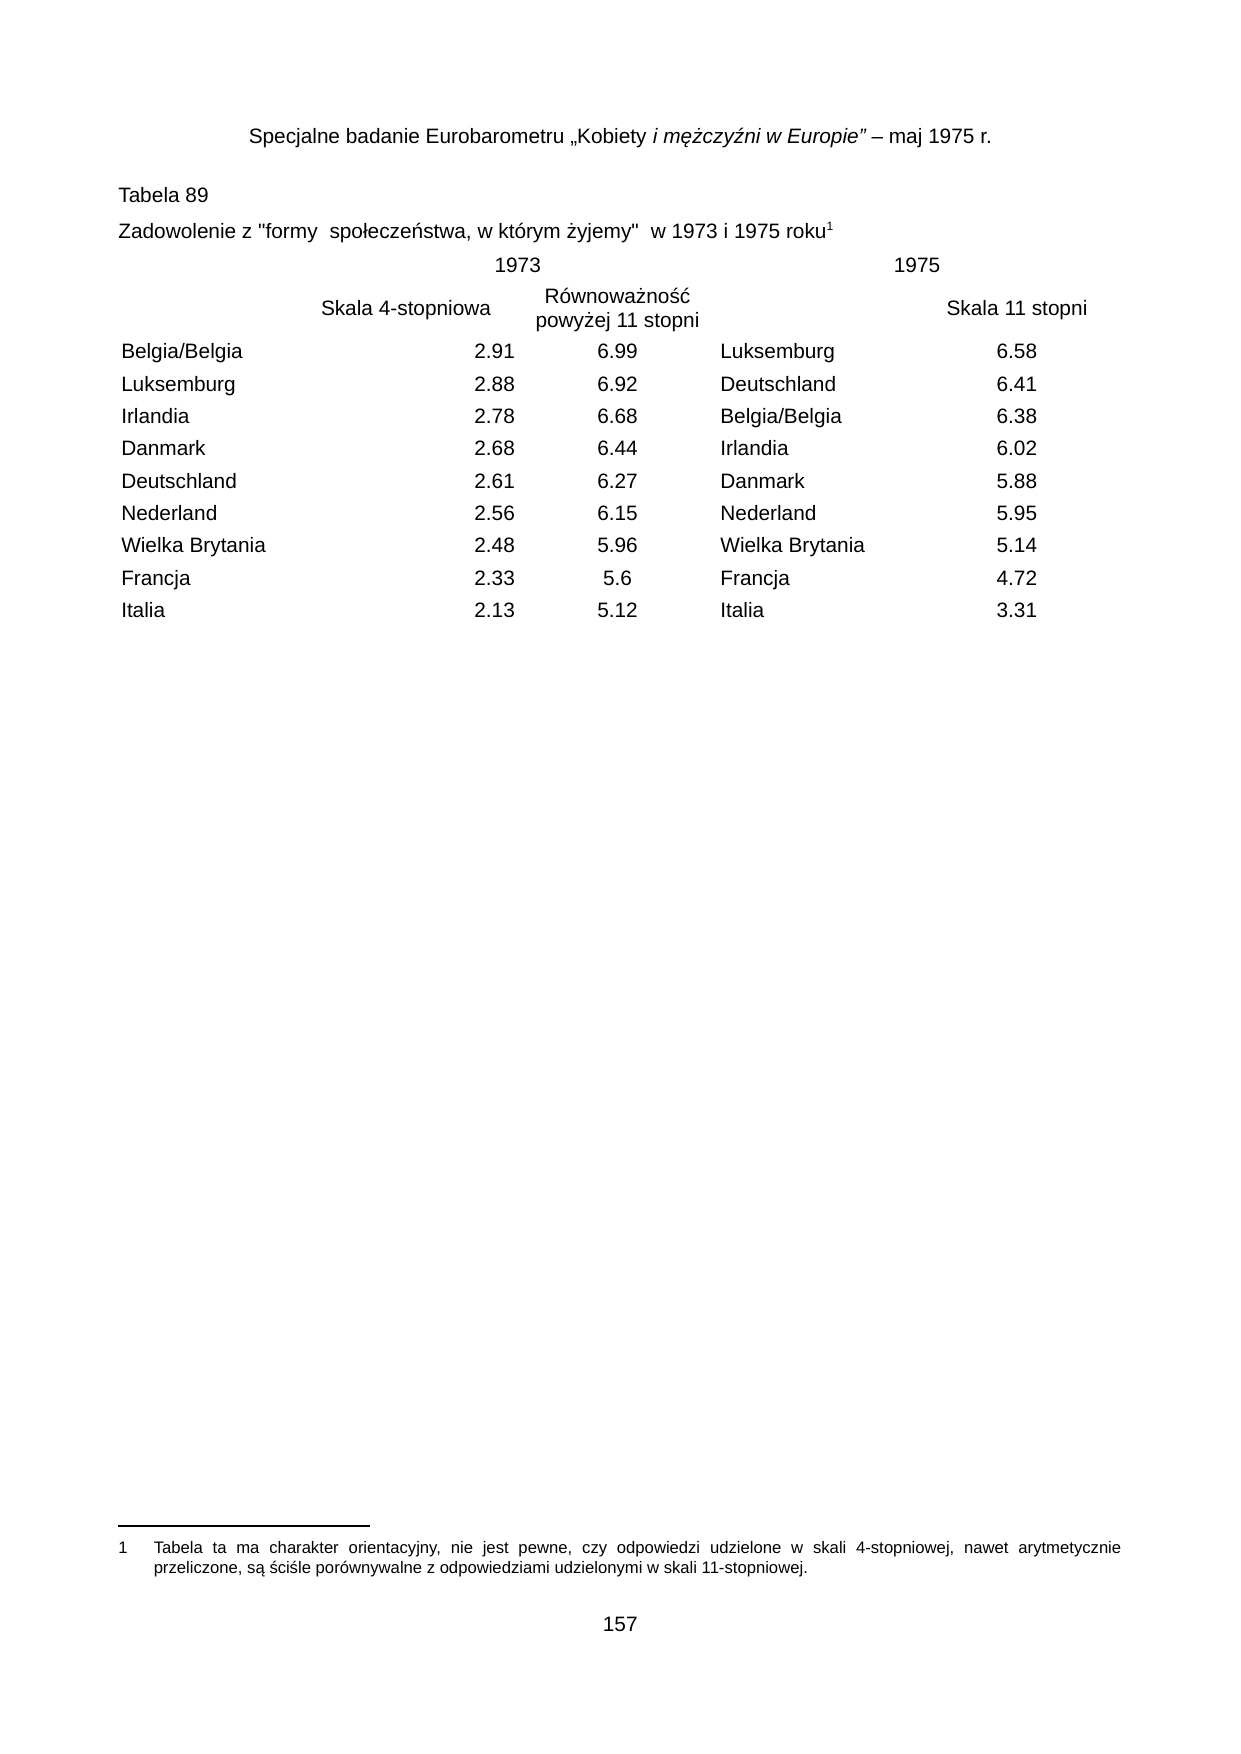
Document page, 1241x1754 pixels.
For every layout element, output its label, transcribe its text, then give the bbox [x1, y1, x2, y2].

table_cell Wielka Brytania [717, 529, 917, 562]
table_cell 6,99 [518, 335, 717, 367]
table_cell Nederland [118, 497, 318, 529]
table_cell Danmark [717, 464, 917, 497]
table_cell Deutschland [717, 367, 917, 399]
table_cell 2,61 [318, 464, 517, 497]
table_cell Luksemburg [717, 335, 917, 367]
table_cell Równoważność powyżej 11 stopni [518, 281, 717, 335]
table_cell Francja [717, 562, 917, 594]
table_cell Francja [118, 562, 318, 594]
table_header 1973 [318, 249, 717, 281]
text Tabela 89 [118, 183, 1122, 207]
text Tabela ta ma charakter orientacyjny, nie jest pewne, czy odpowiedzi udzielone w skali 4-stopniowej, nawet arytmetycznie przeliczone, są ściśle porównywalne z odpowiedziami udzielonymi w skali 11-stopniowej. [118, 1538, 1122, 1577]
table_cell Nederland [717, 497, 917, 529]
table_cell [717, 281, 917, 335]
table_cell 6,44 [518, 432, 717, 464]
table_cell 6,41 [917, 367, 1117, 399]
table_header 1975 [717, 249, 1117, 281]
table_cell 6,38 [917, 400, 1117, 432]
table_cell 5,88 [917, 464, 1117, 497]
table_cell 2,56 [318, 497, 517, 529]
table_cell Skala 4-stopniowa [318, 281, 517, 335]
table_cell 6,92 [518, 367, 717, 399]
table_cell 2,91 [318, 335, 517, 367]
table_cell 5,95 [917, 497, 1117, 529]
table_cell Wielka Brytania [118, 529, 318, 562]
table_cell Luksemburg [118, 367, 318, 399]
table_cell 2,68 [318, 432, 517, 464]
table_cell Italia [717, 594, 917, 626]
table_cell 2,48 [318, 529, 517, 562]
table_cell Belgia/Belgia [118, 335, 318, 367]
table_cell Belgia/Belgia [717, 400, 917, 432]
table_cell 5,14 [917, 529, 1117, 562]
table_cell Irlandia [717, 432, 917, 464]
table_cell 4,72 [917, 562, 1117, 594]
table_cell 2,33 [318, 562, 517, 594]
table_cell Danmark [118, 432, 318, 464]
table_header [118, 249, 318, 281]
table_cell Italia [118, 594, 318, 626]
table_cell 6,58 [917, 335, 1117, 367]
table_cell Deutschland [118, 464, 318, 497]
table_cell 6,02 [917, 432, 1117, 464]
table_cell 2,88 [318, 367, 517, 399]
table_cell 6,15 [518, 497, 717, 529]
table_cell 6,68 [518, 400, 717, 432]
table_cell Irlandia [118, 400, 318, 432]
table_cell 6,27 [518, 464, 717, 497]
table_cell 2,78 [318, 400, 517, 432]
table_cell 5,6 [518, 562, 717, 594]
table_cell Skala 11 stopni [917, 281, 1117, 335]
table_cell [118, 281, 318, 335]
text Zadowolenie z "formy społeczeństwa, w którym żyjemy" w 1973 i 1975 roku [118, 219, 1122, 243]
table_cell 2,13 [318, 594, 517, 626]
table_cell 3,31 [917, 594, 1117, 626]
table_cell 5,12 [518, 594, 717, 626]
table_cell 5,96 [518, 529, 717, 562]
